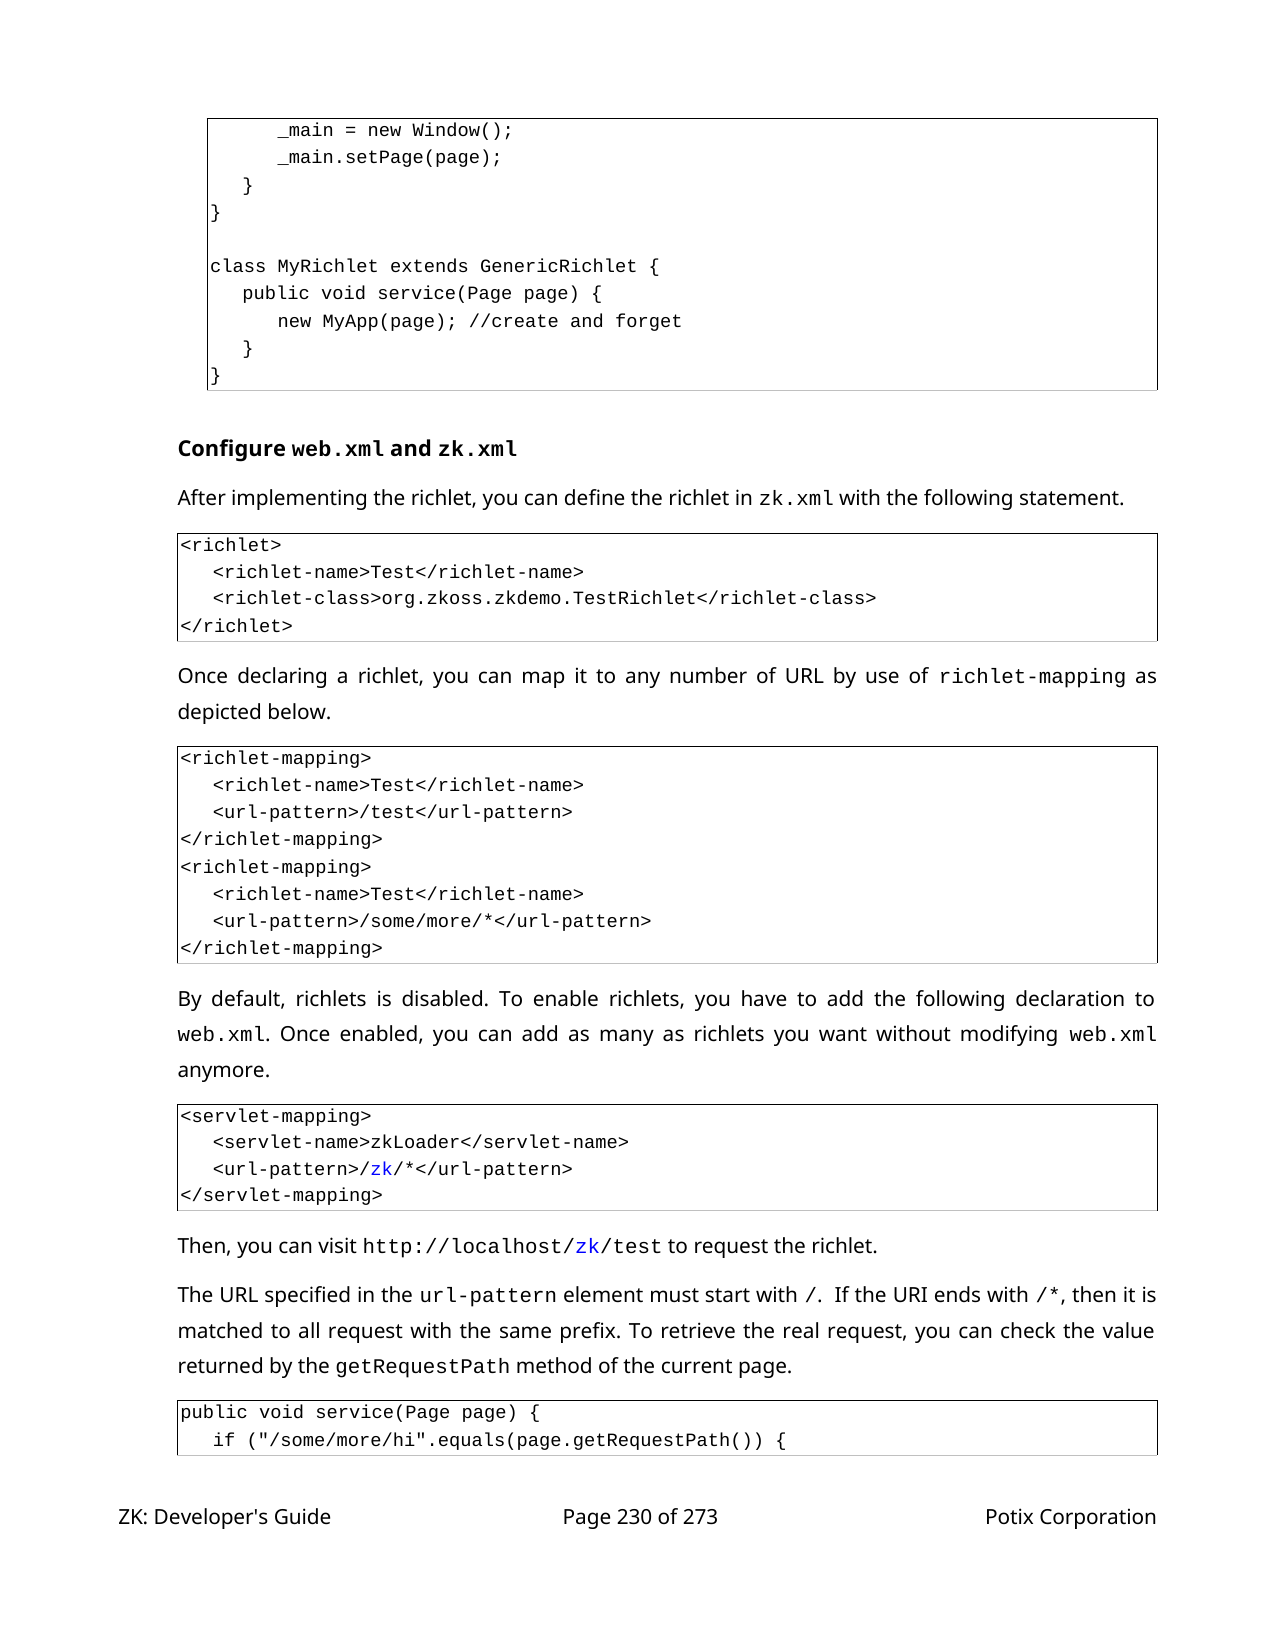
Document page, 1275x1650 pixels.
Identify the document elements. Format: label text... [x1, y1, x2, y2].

text _main = new Window(); [208, 119, 1157, 142]
subtitle Configure web.xml and zk.xml [177, 433, 1157, 463]
text <richlet-name>Test</richlet-name> [178, 882, 1157, 906]
text _main.setPage(page); [208, 145, 1157, 169]
text class MyRichlet extends GenericRichlet { [208, 254, 1157, 278]
text } [208, 200, 1157, 224]
text </richlet-mapping> [178, 827, 1157, 852]
text public void service(Page page) { [208, 281, 1157, 306]
text The URL specified in the url-pattern element must start with /. If the URI ends with /*, then it is matched to all request with the same prefix. To retrieve the real request, you can check the value returned by the getRequestPath method of the current page. [177, 1280, 1157, 1379]
text <url-pattern>/some/more/*</url-pattern> [178, 909, 1157, 933]
text } [208, 172, 1157, 197]
text } [208, 336, 1157, 360]
text } [208, 363, 1157, 390]
text </richlet-mapping> [178, 936, 1157, 963]
text public void service(Page page) { [178, 1401, 1157, 1424]
text <servlet-mapping> <servlet-name>zkLoader</servlet-name> <url-pattern>/zk/*</url-pattern> </servlet-mapping> [178, 1105, 1157, 1210]
text new MyApp(page); //create and forget [208, 308, 1157, 333]
text <richlet-name>Test</richlet-name> <richlet-class>org.zkoss.zkdemo.TestRichlet</richlet-class> [178, 560, 1157, 611]
text <richlet> [178, 534, 1157, 557]
text After implementing the richlet, you can define the richlet in zk.xml with the following statement. [177, 483, 1157, 512]
text Then, you can visit http://localhost/zk/test to request the richlet. [177, 1231, 1157, 1260]
text Once declaring a richlet, you can map it to any number of URL by use of richlet-mapping as depicted below. [177, 661, 1157, 725]
text </richlet> [178, 613, 1157, 641]
text if ("/some/more/hi".equals(page.getRequestPath()) { [178, 1427, 1157, 1455]
text By default, richlets is disabled. To enable richlets, you have to add the following declaration to web.xml. Once enabled, you can add as many as richlets you want without modifying web.xml anymore. [177, 984, 1157, 1083]
text <url-pattern>/test</url-pattern> [178, 800, 1157, 824]
text <richlet-name>Test</richlet-name> [178, 773, 1157, 797]
text <richlet-mapping> [178, 854, 1157, 879]
text <richlet-mapping> [178, 747, 1157, 770]
